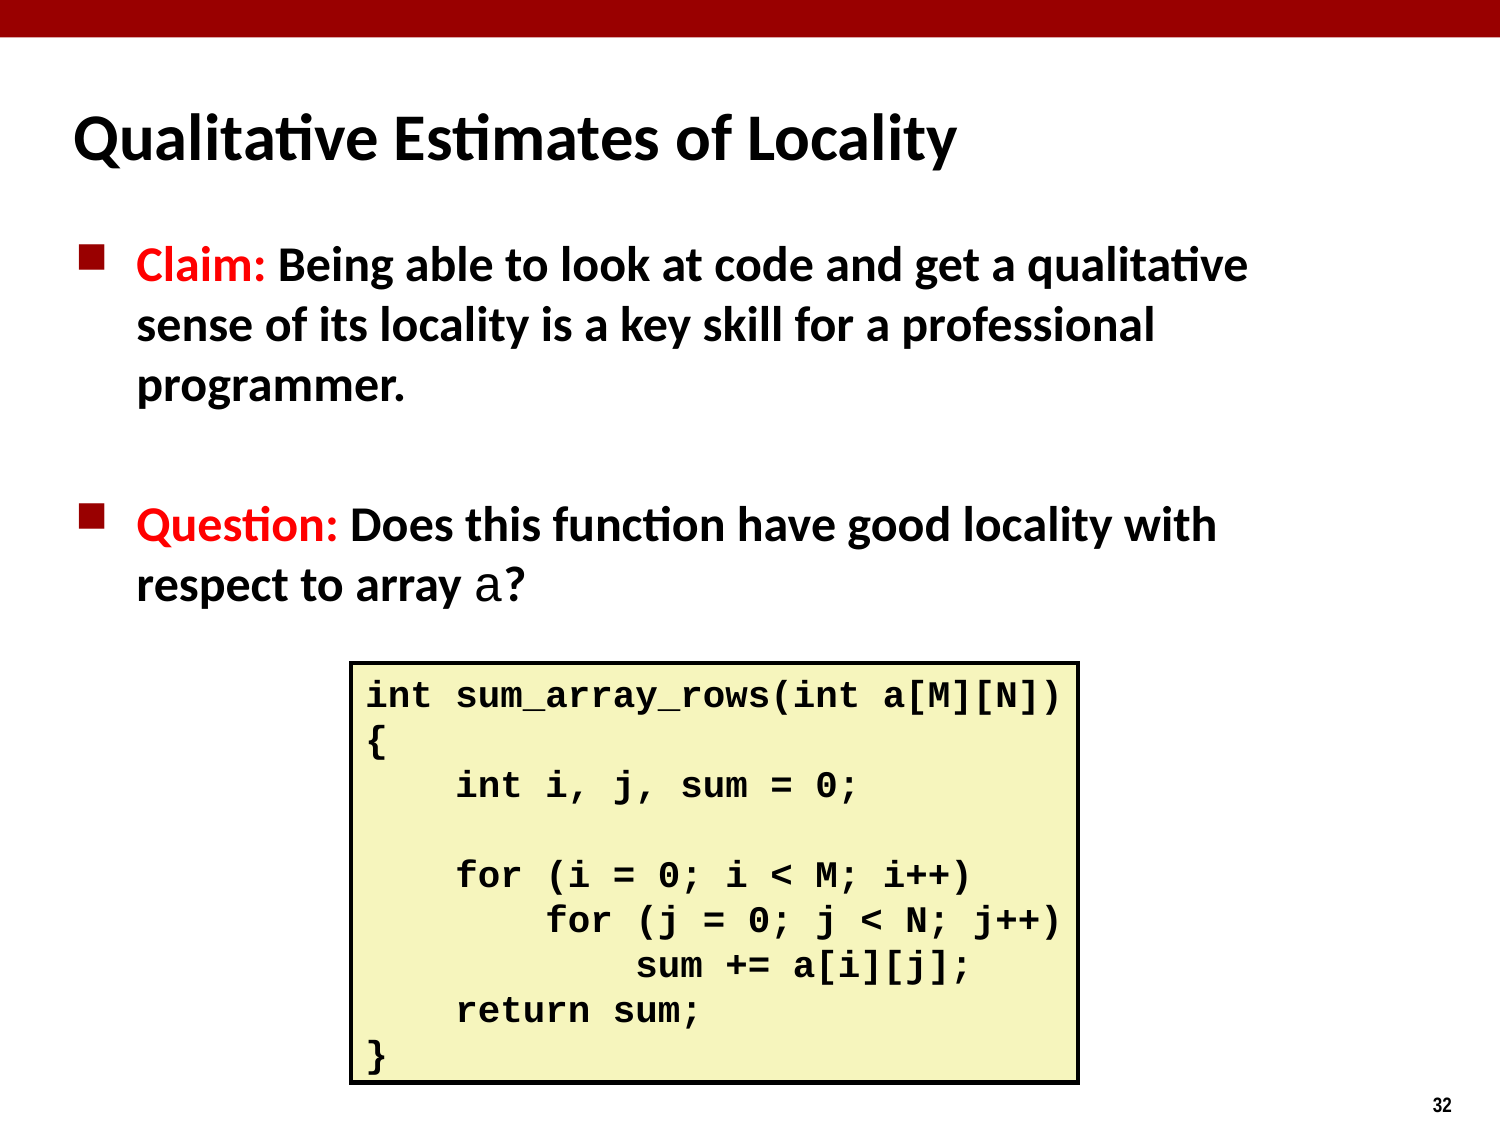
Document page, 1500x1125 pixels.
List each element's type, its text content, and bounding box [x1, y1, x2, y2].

text_box int sum_array_rows(int a[M][N]) { int i, j, sum = 0; for (i = 0; i < M; i++) for (j = 0; j < N; j++) sum += a[i][j]; return sum; } [350, 662, 1078, 1083]
list Claim: Being able to look at code and get a qualitative sense of its locality is a key skill for a professional programmer. Question: Does this function have good locality with respect to array a? [65, 223, 1361, 1040]
title Qualitative Estimates of Locality [58, 71, 1400, 197]
